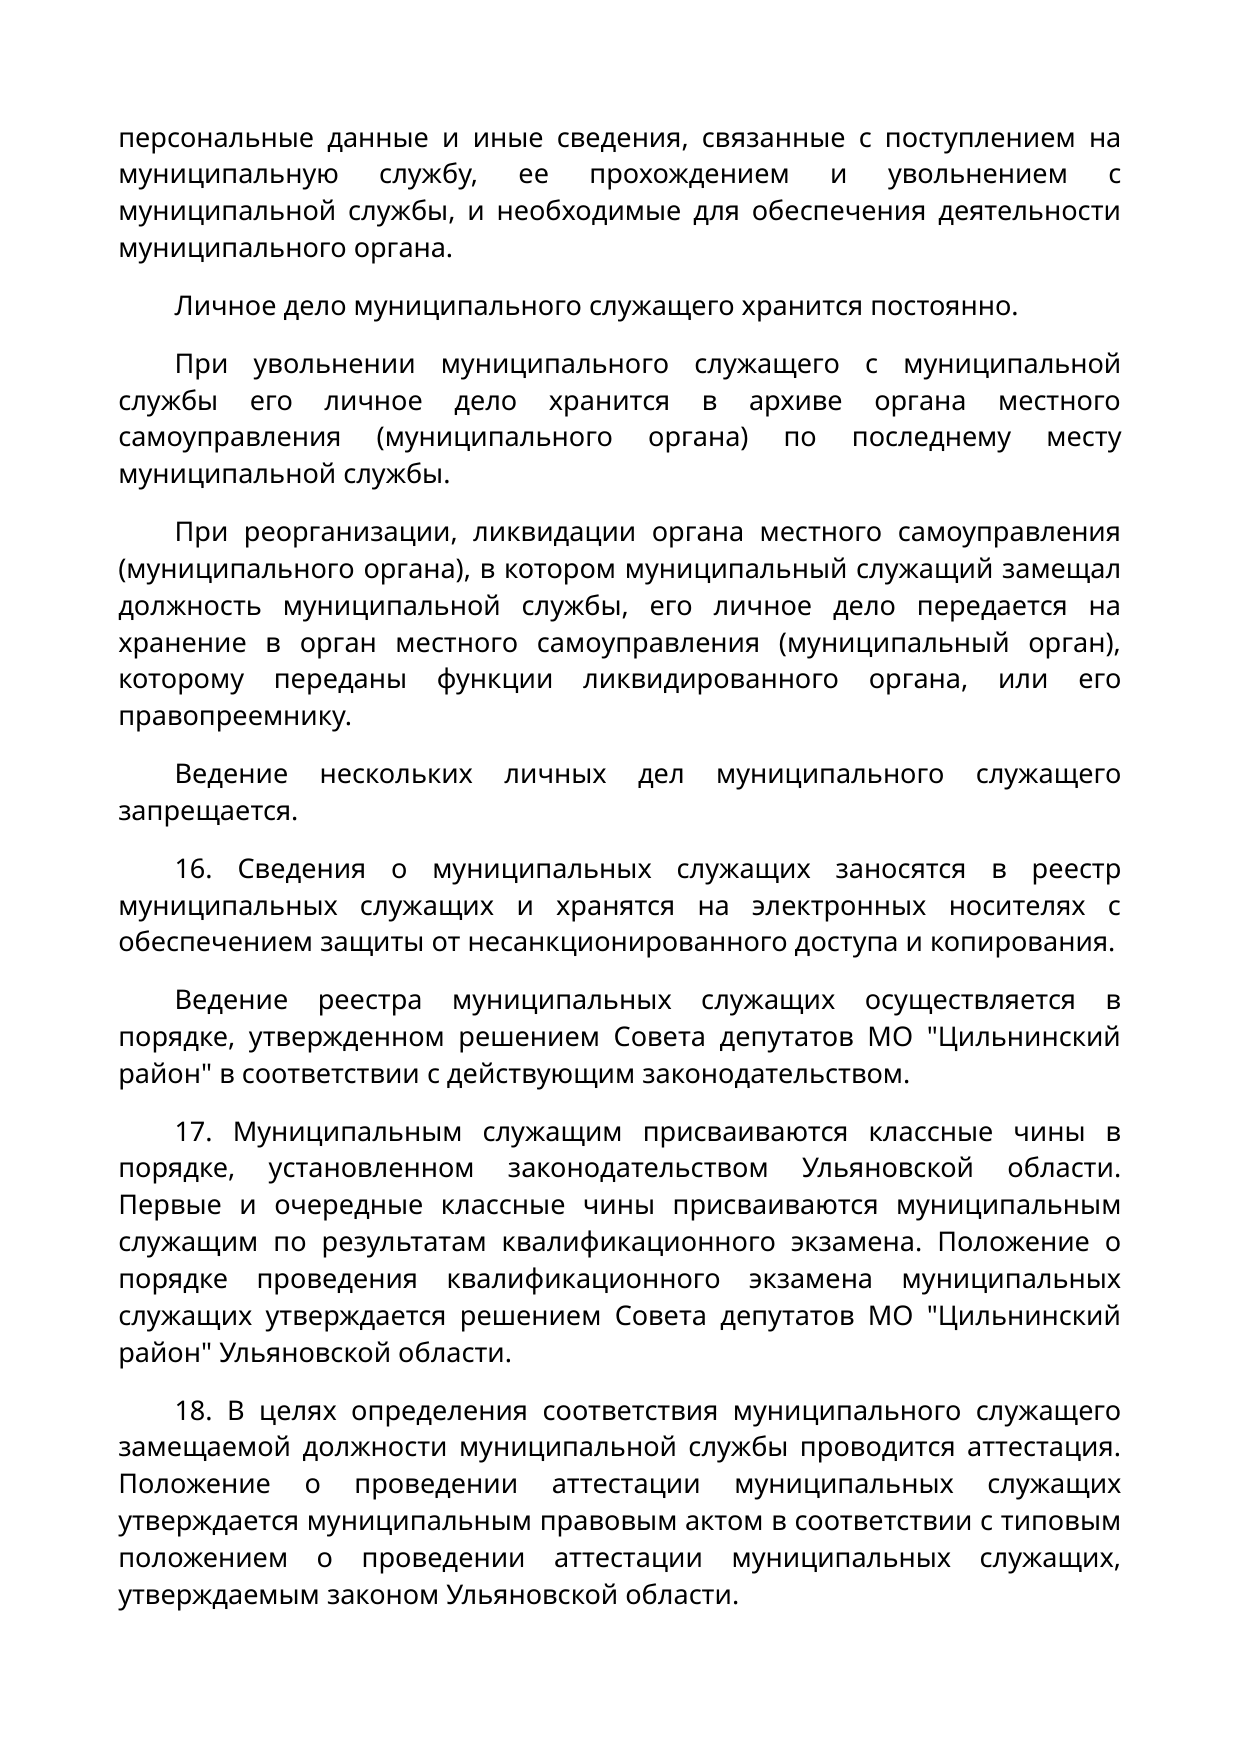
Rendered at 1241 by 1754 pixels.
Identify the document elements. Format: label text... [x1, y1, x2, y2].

text 18. В целях определения соответствия муниципального служащего замещаемой должности муниципальной службы проводится аттестация. Положение о проведении аттестации муниципальных служащих утверждается муниципальным правовым актом в соответствии с типовым положением о проведении аттестации муниципальных служащих, утверждаемым законом Ульяновской области. [118, 1391, 1122, 1612]
text персональные данные и иные сведения, связанные с поступлением на муниципальную службу, ее прохождением и увольнением с муниципальной службы, и необходимые для обеспечения деятельности муниципального органа. [118, 118, 1122, 266]
text Ведение реестра муниципальных служащих осуществляется в порядке, утвержденном решением Совета депутатов МО "Цильнинский район" в соответствии с действующим законодательством. [118, 981, 1122, 1091]
text При увольнении муниципального служащего с муниципальной службы его личное дело хранится в архиве органа местного самоуправления (муниципального органа) по последнему месту муниципальной службы. [118, 344, 1122, 492]
text 17. Муниципальным служащим присваиваются классные чины в порядке, установленном законодательством Ульяновской области. Первые и очередные классные чины присваиваются муниципальным служащим по результатам квалификационного экзамена. Положение о порядке проведения квалификационного экзамена муниципальных служащих утверждается решением Совета депутатов МО "Цильнинский район" Ульяновской области. [118, 1112, 1122, 1370]
text 16. Сведения о муниципальных служащих заносятся в реестр муниципальных служащих и хранятся на электронных носителях с обеспечением защиты от несанкционированного доступа и копирования. [118, 849, 1122, 960]
text При реорганизации, ликвидации органа местного самоуправления (муниципального органа), в котором муниципальный служащий замещал должность муниципальной службы, его личное дело передается на хранение в орган местного самоуправления (муниципальный орган), которому переданы функции ликвидированного органа, или его правопреемнику. [118, 512, 1122, 734]
text Ведение нескольких личных дел муниципального служащего запрещается. [118, 754, 1122, 828]
text Личное дело муниципального служащего хранится постоянно. [118, 286, 1122, 323]
